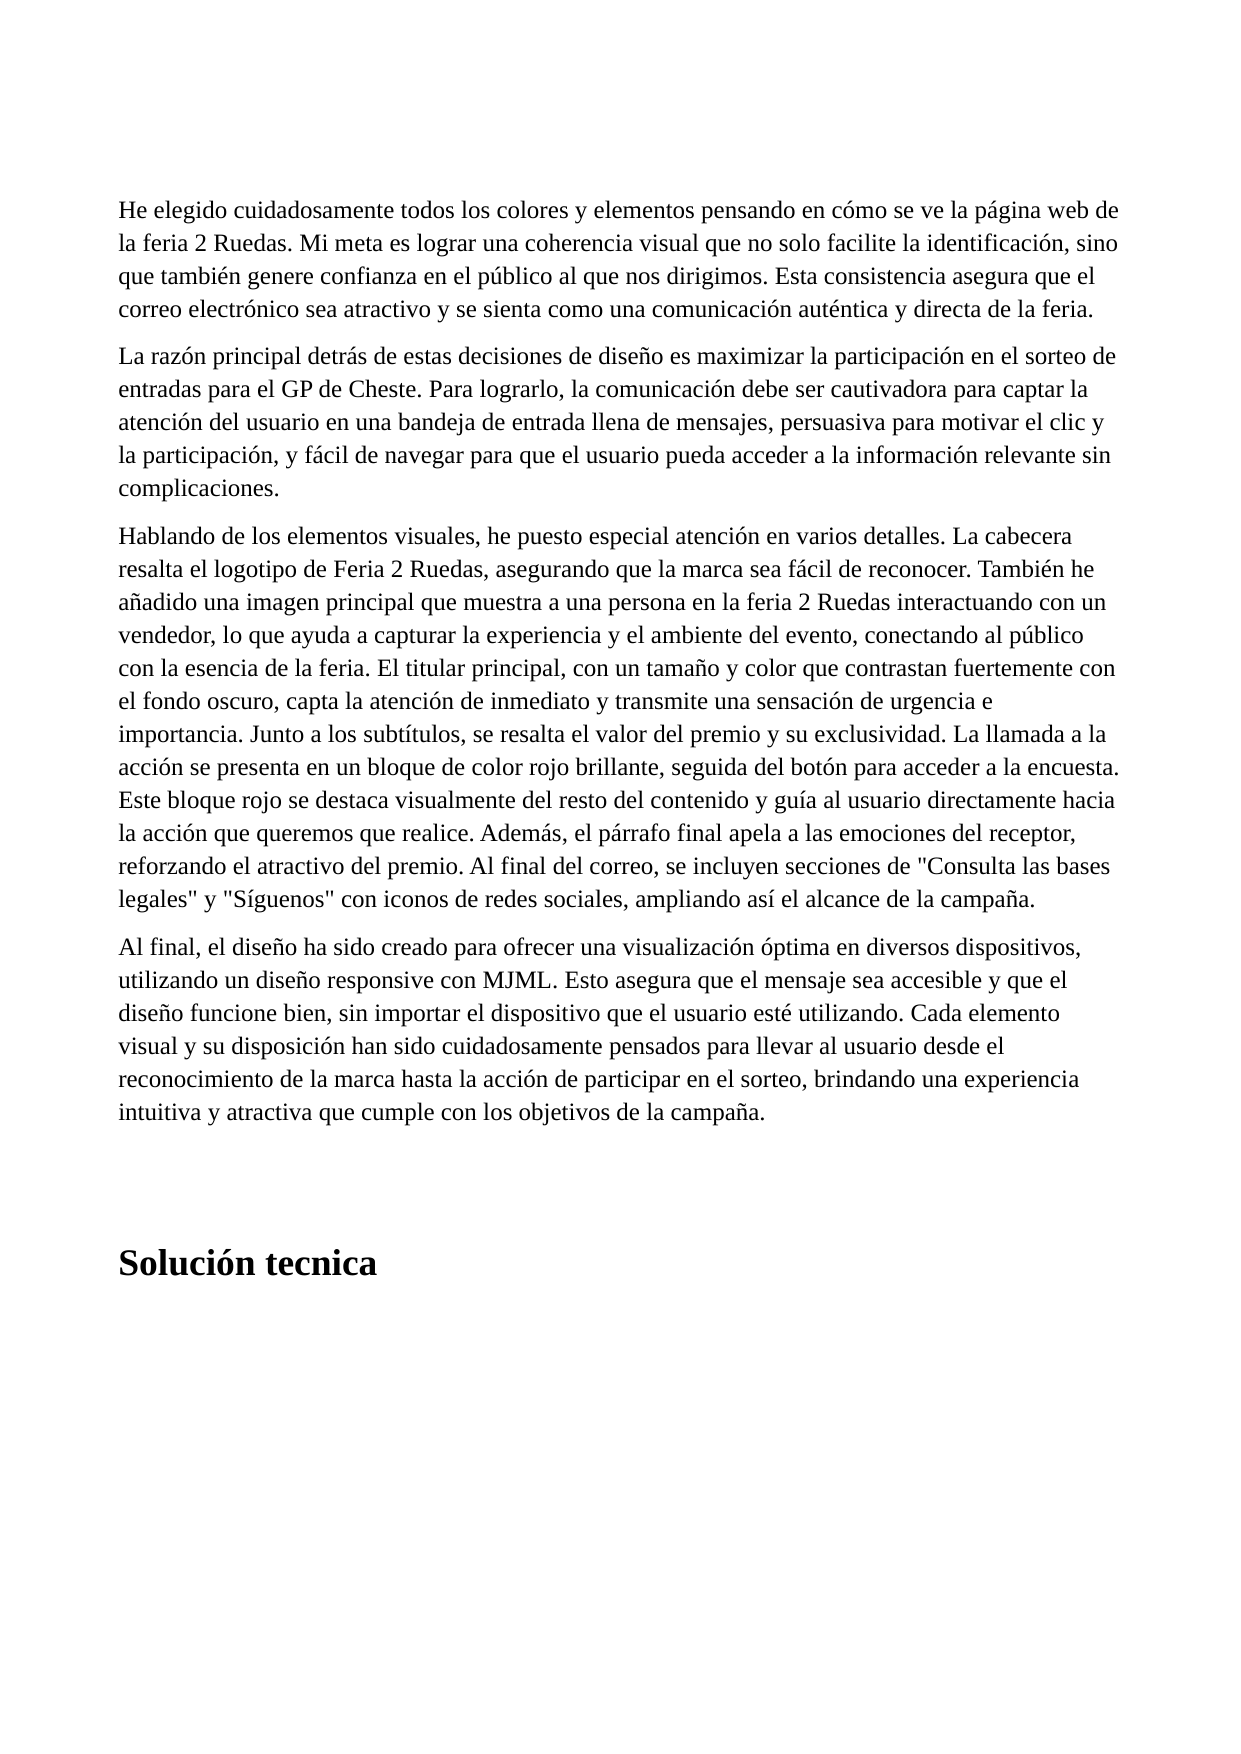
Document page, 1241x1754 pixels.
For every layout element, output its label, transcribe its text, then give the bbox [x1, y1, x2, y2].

text Al final, el diseño ha sido creado para ofrecer una visualización óptima en diversos dispositivos, utilizando un diseño responsive con MJML. Esto asegura que el mensaje sea accesible y que el diseño funcione bien, sin importar el dispositivo que el usuario esté utilizando. Cada elemento visual y su disposición han sido cuidadosamente pensados para llevar al usuario desde el reconocimiento de la marca hasta la acción de participar en el sorteo, brindando una experiencia intuitiva y atractiva que cumple con los objetivos de la campaña. [118, 932, 1122, 1126]
text He elegido cuidadosamente todos los colores y elementos pensando en cómo se ve la página web de la feria 2 Ruedas. Mi meta es lograr una coherencia visual que no solo facilite la identificación, sino que también genere confianza en el público al que nos dirigimos. Esta consistencia asegura que el correo electrónico sea atractivo y se sienta como una comunicación auténtica y directa de la feria. [118, 195, 1122, 323]
text Hablando de los elementos visuales, he puesto especial atención en varios detalles. La cabecera resalta el logotipo de Feria 2 Ruedas, asegurando que la marca sea fácil de reconocer. También he añadido una imagen principal que muestra a una persona en la feria 2 Ruedas interactuando con un vendedor, lo que ayuda a capturar la experiencia y el ambiente del evento, conectando al público con la esencia de la feria. El titular principal, con un tamaño y color que contrastan fuertemente con el fondo oscuro, capta la atención de inmediato y transmite una sensación de urgencia e importancia. Junto a los subtítulos, se resalta el valor del premio y su exclusividad. La llamada a la acción se presenta en un bloque de color rojo brillante, seguida del botón para acceder a la encuesta. Este bloque rojo se destaca visualmente del resto del contenido y guía al usuario directamente hacia la acción que queremos que realice. Además, el párrafo final apela a las emociones del receptor, reforzando el atractivo del premio. Al final del correo, se incluyen secciones de "Consulta las bases legales" y "Síguenos" con iconos de redes sociales, ampliando así el alcance de la campaña. [118, 521, 1122, 913]
text La razón principal detrás de estas decisiones de diseño es maximizar la participación en el sorteo de entradas para el GP de Cheste. Para lograrlo, la comunicación debe ser cautivadora para captar la atención del usuario en una bandeja de entrada llena de mensajes, persuasiva para motivar el clic y la participación, y fácil de navegar para que el usuario pueda acceder a la información relevante sin complicaciones. [118, 341, 1122, 502]
text Solución tecnica [118, 1240, 1122, 1283]
